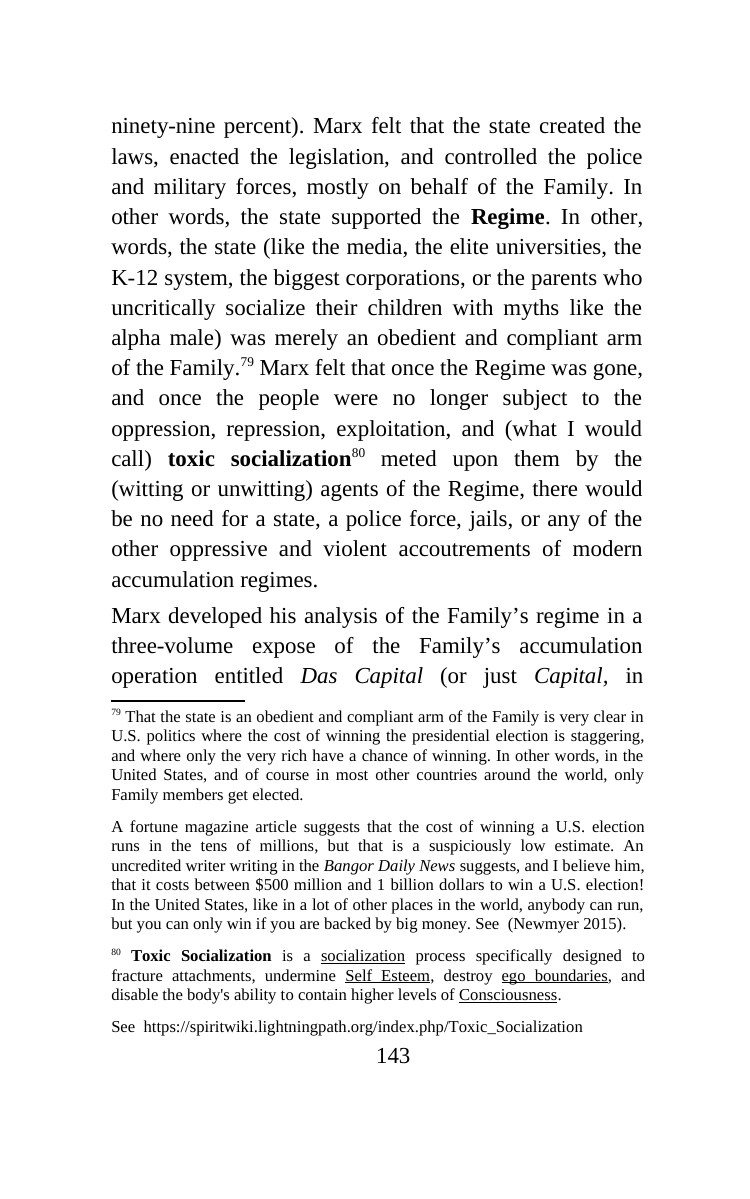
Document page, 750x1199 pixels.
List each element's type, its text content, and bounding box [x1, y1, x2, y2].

text See https://spiritwiki.lightningpath.org/index.php/Toxic_Socialization [111, 1017, 645, 1036]
text A fortune magazine article suggests that the cost of winning a U.S. election runs in the tens of millions, but that is a suspiciously low estimate. An uncredited writer writing in the Bangor Daily News suggests, and I believe him, that it costs between $500 million and 1 billion dollars to win a U.S. election! In the United States, like in a lot of other places in the world, anybody can run, but you can only win if you are backed by big money. See (Newmyer 2015). [111, 817, 645, 933]
text Toxic Socialization is a socialization process specifically designed to fracture attachments, undermine Self Esteem, destroy ego boundaries, and disable the body's ability to contain higher levels of Consciousness. [111, 946, 645, 1004]
text Marx developed his analysis of the Family’s regime in a three-volume expose of the Family’s accumulation operation entitled Das Capital (or just Capital, in [111, 602, 643, 689]
text ninety-nine percent). Marx felt that the state created the laws, enacted the legislation, and controlled the police and military forces, mostly on behalf of the Family. In other words, the state supported the Regime. In other, words, the state (like the media, the elite universities, the K-12 system, the biggest corporations, or the parents who uncritically socialize their children with myths like the alpha male) was merely an obedient and compliant arm of the Family. Marx felt that once the Regime was gone, and once the people were no longer subject to the oppression, repression, exploitation, and (what I would call) toxic socialization meted upon them by the (witting or unwitting) agents of the Regime, there would be no need for a state, a police force, jails, or any of the other oppressive and violent accoutrements of modern accumulation regimes. [111, 112, 643, 592]
text That the state is an obedient and compliant arm of the Family is very clear in U.S. politics where the cost of winning the presidential election is staggering, and where only the very rich have a chance of winning. In other words, in the United States, and of course in most other countries around the world, only Family members get elected. [111, 707, 645, 804]
